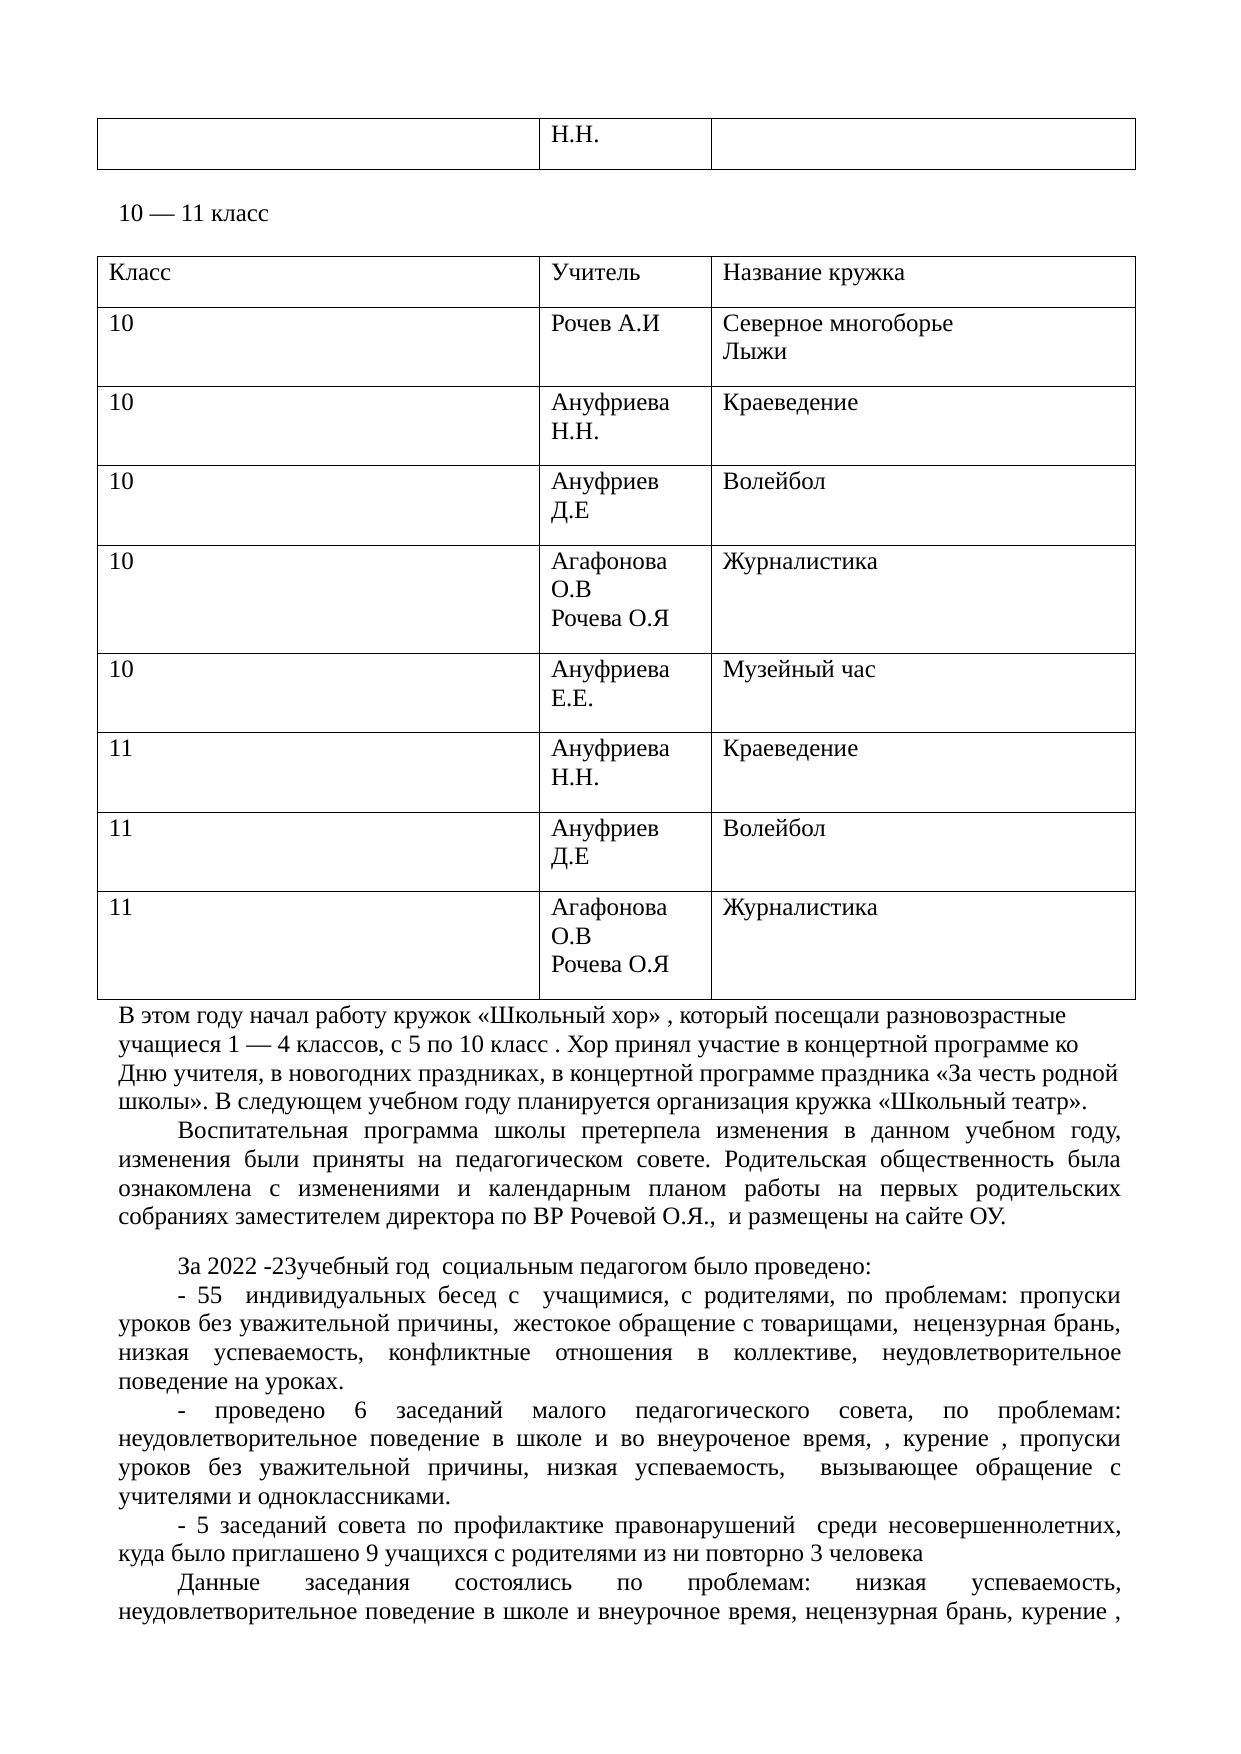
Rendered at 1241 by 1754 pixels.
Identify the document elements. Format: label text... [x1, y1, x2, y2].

text - 5 заседаний совета по профилактике правонарушений среди несовершеннолетних, куда было приглашено 9 учащихся с родителями из ни повторно 3 человека [118, 1510, 1122, 1567]
table_cell Ануфриева Н.Н. [540, 387, 711, 465]
table_cell Ануфриев Д.Е [540, 813, 711, 891]
text - 55 индивидуальных бесед с учащимися, с родителями, по проблемам: пропуски уроков без уважительной причины, жестокое обращение с товарищами, нецензурная брань, низкая успеваемость, конфликтные отношения в коллективе, неудовлетворительное поведение на уроках. [118, 1280, 1122, 1395]
table_cell 11 [98, 733, 539, 812]
text Воспитательная программа школы претерпела изменения в данном учебном году, изменения были приняты на педагогическом совете. Родительская общественность была ознакомлена с изменениями и календарным планом работы на первых родительских собраниях заместителем директора по ВР Рочевой О.Я., и размещены на сайте ОУ. [118, 1115, 1122, 1230]
table_cell 11 [98, 813, 539, 891]
table_cell 10 [98, 466, 539, 545]
table_cell 11 [98, 892, 539, 999]
table_cell Ануфриева Е.Е. [540, 654, 711, 732]
table_cell Краеведение [712, 387, 1135, 465]
table_cell Ануфриев Д.Е [540, 466, 711, 545]
table_cell Волейбол [712, 813, 1135, 891]
text В этом году начал работу кружок «Школьный хор» , который посещали разновозрастные учащиеся 1 — 4 классов, с 5 по 10 класс . Хор принял участие в концертной программе ко Дню учителя, в новогодних праздниках, в концертной программе праздника «За честь родной школы». В следующем учебном году планируется организация кружка «Школьный театр». [118, 1000, 1122, 1115]
table_cell [98, 119, 539, 169]
text Данные заседания состоялись по проблемам: низкая успеваемость, неудовлетворительное поведение в школе и внеурочное время, нецензурная брань, курение , [118, 1567, 1122, 1625]
table_cell 10 [98, 654, 539, 732]
table_cell Рочев А.И [540, 308, 711, 386]
table_header Класс [98, 257, 539, 307]
text За 2022 -23учебный год социальным педагогом было проведено: [118, 1251, 1122, 1280]
table_cell Журналистика [712, 546, 1135, 653]
table_cell Н.Н. [540, 119, 711, 169]
table_cell Северное многоборье Лыжи [712, 308, 1135, 386]
text 10 — 11 класс [118, 198, 1122, 227]
table_cell Волейбол [712, 466, 1135, 545]
table_cell Агафонова О.В Рочева О.Я [540, 546, 711, 653]
table_cell Журналистика [712, 892, 1135, 999]
table_cell Краеведение [712, 733, 1135, 812]
table_cell Музейный час [712, 654, 1135, 732]
table_header Учитель [540, 257, 711, 307]
text - проведено 6 заседаний малого педагогического совета, по проблемам: неудовлетворительное поведение в школе и во внеуроченое время, , курение , пропуски уроков без уважительной причины, низкая успеваемость, вызывающее обращение с учителями и одноклассниками. [118, 1395, 1122, 1510]
table_cell Ануфриева Н.Н. [540, 733, 711, 812]
table_cell 10 [98, 546, 539, 653]
table_cell Агафонова О.В Рочева О.Я [540, 892, 711, 999]
table_header Название кружка [712, 257, 1135, 307]
table_cell 10 [98, 387, 539, 465]
table_cell 10 [98, 308, 539, 386]
table_cell [712, 119, 1135, 169]
